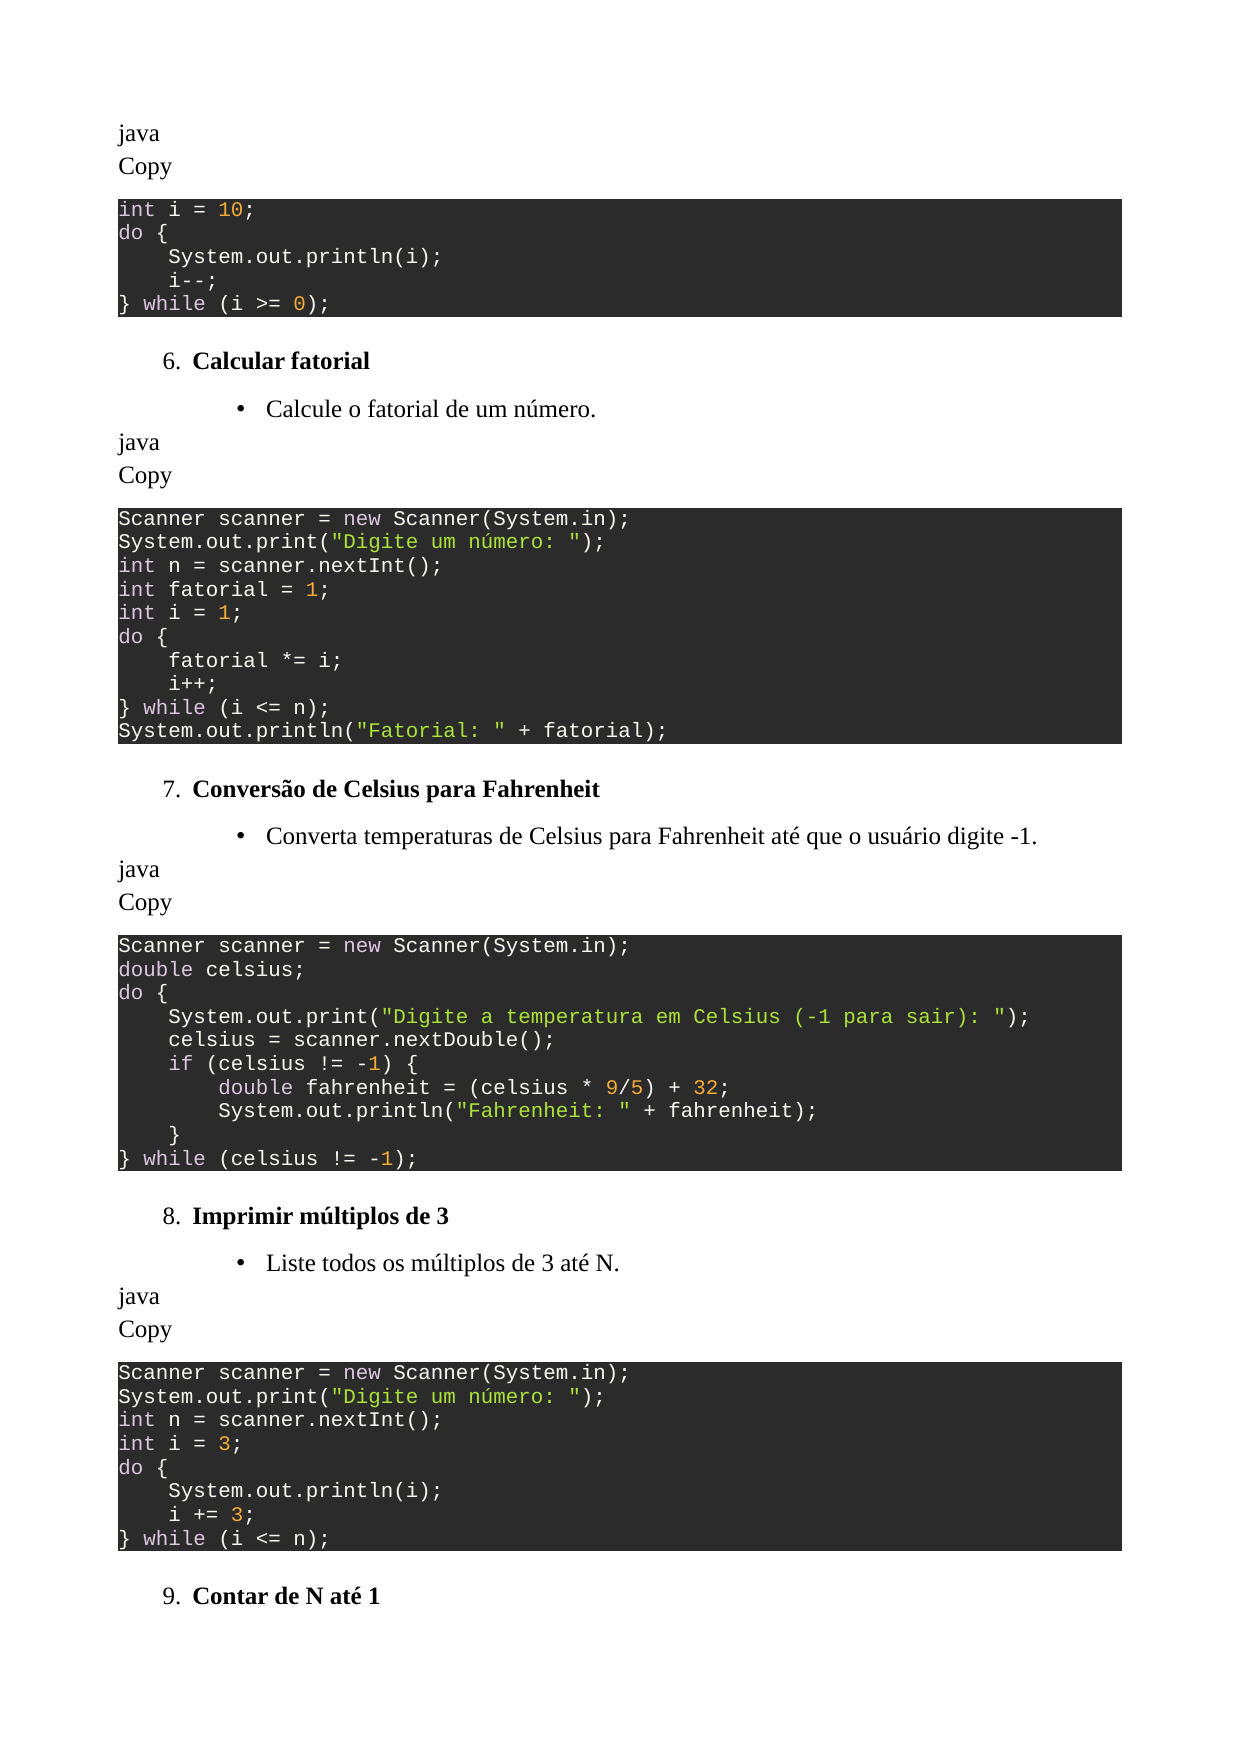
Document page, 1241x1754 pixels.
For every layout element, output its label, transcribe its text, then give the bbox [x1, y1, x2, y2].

list Converta temperaturas de Celsius para Fahrenheit até que o usuário digite -1. [236, 821, 1122, 850]
text double fahrenheit = (celsius * 9/5) + 32; [118, 1077, 1122, 1100]
text System.out.print("Digite um número: "); [118, 531, 1122, 555]
text } while (celsius != -1); [118, 1148, 1122, 1171]
text int i = 10; [118, 199, 1122, 222]
text System.out.println("Fatorial: " + fatorial); [118, 721, 1122, 744]
text } while (i <= n); [118, 697, 1122, 721]
text if (celsius != -1) { [118, 1053, 1122, 1077]
list Imprimir múltiplos de 3 [162, 1201, 1122, 1229]
text fatorial *= i; [118, 649, 1122, 673]
text System.out.print("Digite a temperatura em Celsius (-1 para sair): "); [118, 1006, 1122, 1029]
text celsius = scanner.nextDouble(); [118, 1029, 1122, 1053]
text System.out.print("Digite um número: "); [118, 1386, 1122, 1409]
text int fatorial = 1; [118, 579, 1122, 602]
text do { [118, 1457, 1122, 1480]
text do { [118, 222, 1122, 246]
text Copy [118, 887, 1122, 916]
text Copy [118, 151, 1122, 180]
list Conversão de Celsius para Fahrenheit [162, 774, 1122, 802]
text } while (i <= n); [118, 1528, 1122, 1551]
text System.out.println(i); [118, 1480, 1122, 1504]
text Scanner scanner = new Scanner(System.in); [118, 508, 1122, 531]
text double celsius; [118, 958, 1122, 982]
text Scanner scanner = new Scanner(System.in); [118, 935, 1122, 958]
text do { [118, 982, 1122, 1006]
text Copy [118, 1314, 1122, 1343]
text } [118, 1124, 1122, 1148]
text int n = scanner.nextInt(); [118, 555, 1122, 579]
text int n = scanner.nextInt(); [118, 1409, 1122, 1433]
text java [118, 854, 1122, 883]
text java [118, 1281, 1122, 1310]
text int i = 1; [118, 602, 1122, 626]
text Copy [118, 460, 1122, 489]
text System.out.println(i); [118, 246, 1122, 270]
list Calcule o fatorial de um número. [236, 394, 1122, 423]
text i--; [118, 270, 1122, 293]
text do { [118, 626, 1122, 649]
text java [118, 427, 1122, 456]
text int i = 3; [118, 1433, 1122, 1457]
list Contar de N até 1 [162, 1581, 1122, 1609]
list Calcular fatorial [162, 346, 1122, 375]
text i += 3; [118, 1504, 1122, 1528]
text java [118, 118, 1122, 147]
text Scanner scanner = new Scanner(System.in); [118, 1362, 1122, 1386]
text } while (i >= 0); [118, 293, 1122, 317]
text System.out.println("Fahrenheit: " + fahrenheit); [118, 1100, 1122, 1124]
list Liste todos os múltiplos de 3 até N. [236, 1248, 1122, 1277]
text i++; [118, 673, 1122, 697]
